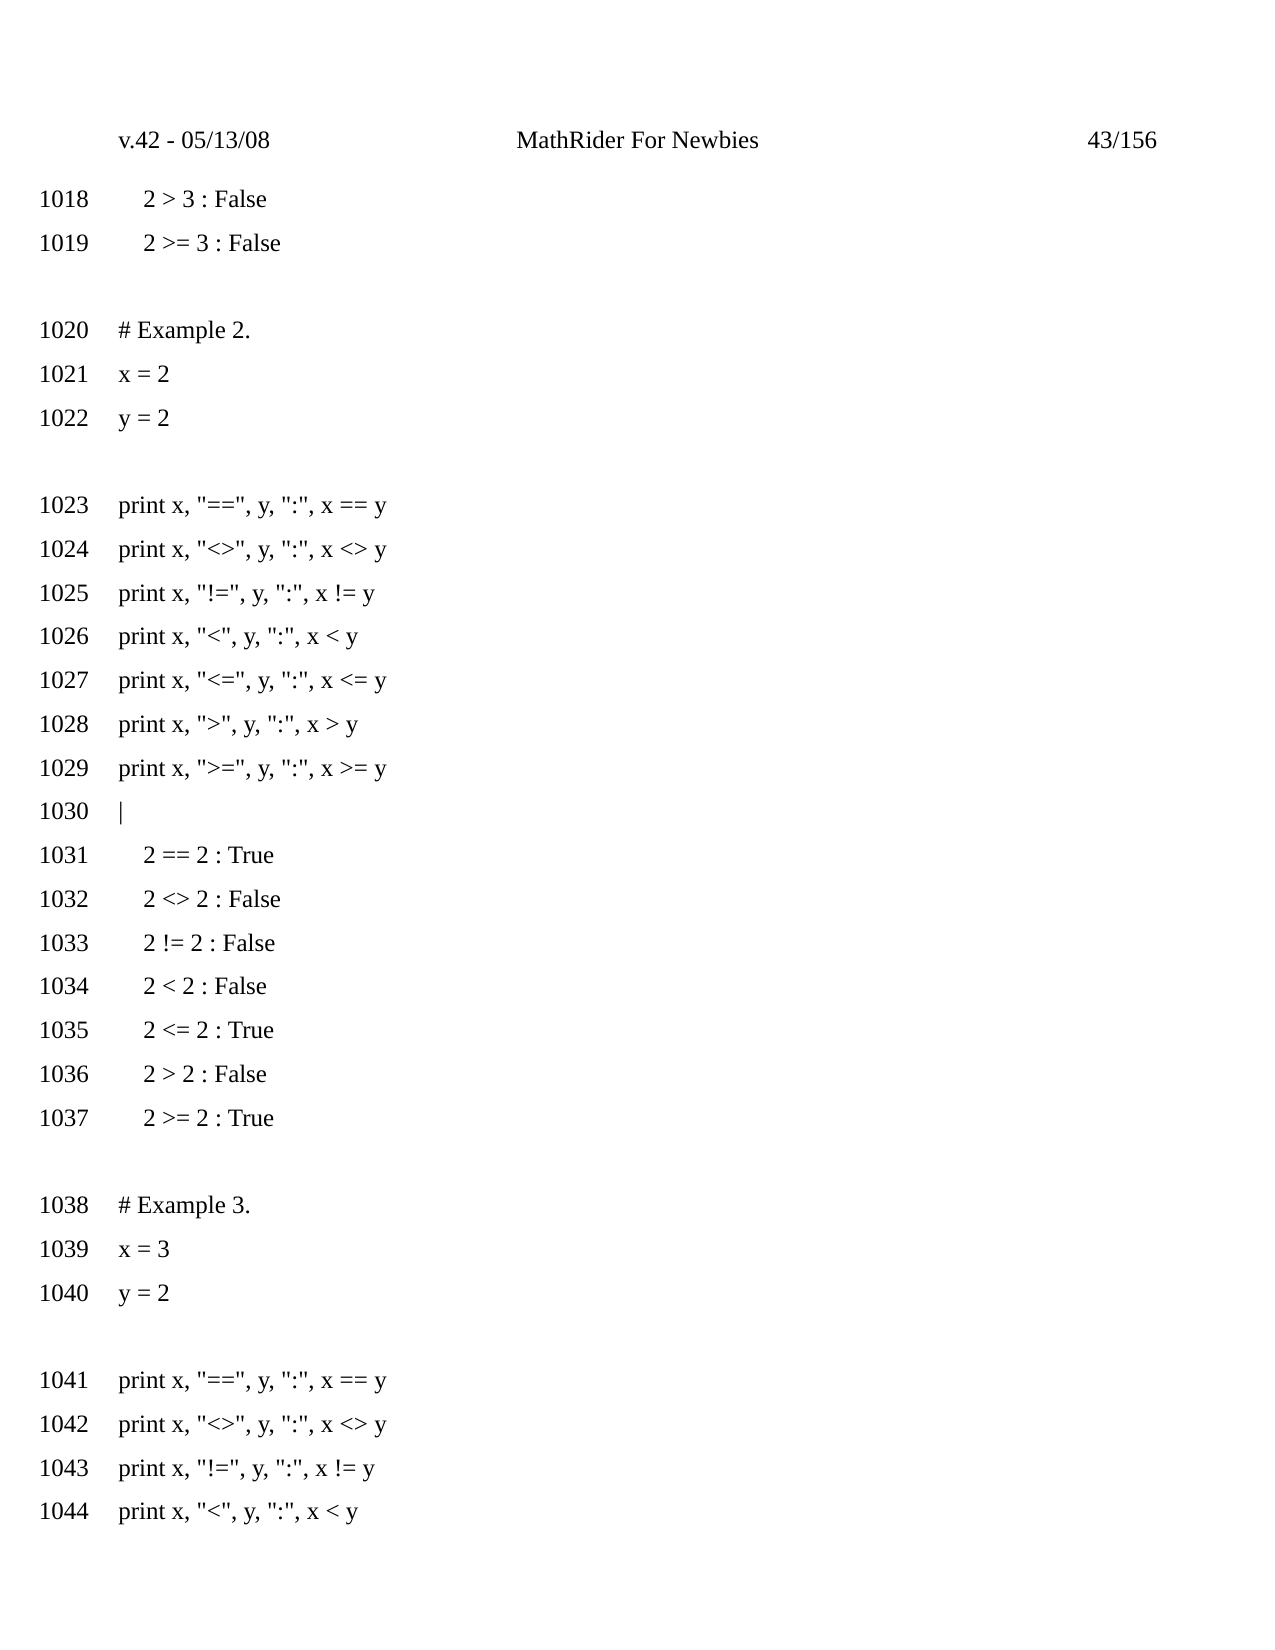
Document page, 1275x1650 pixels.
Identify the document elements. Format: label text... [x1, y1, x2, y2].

text 2 != 2 : False [118, 928, 1157, 956]
text 2 <= 2 : True [118, 1015, 1157, 1044]
text | [118, 796, 1157, 825]
text print x, "!=", y, ":", x != y [118, 578, 1157, 606]
text print x, "<", y, ":", x < y [118, 1496, 1157, 1525]
text print x, "<=", y, ":", x <= y [118, 665, 1157, 694]
text 2 == 2 : True [118, 840, 1157, 869]
text x = 3 [118, 1234, 1157, 1263]
text print x, "<", y, ":", x < y [118, 621, 1157, 650]
text print x, "<>", y, ":", x <> y [118, 534, 1157, 563]
text # Example 2. [118, 315, 1157, 344]
text y = 2 [118, 1278, 1157, 1306]
text print x, ">=", y, ":", x >= y [118, 753, 1157, 781]
text 2 < 2 : False [118, 971, 1157, 1000]
text print x, "==", y, ":", x == y [118, 490, 1157, 519]
text x = 2 [118, 359, 1157, 388]
text 2 > 3 : False [118, 184, 1157, 213]
text y = 2 [118, 403, 1157, 431]
text 2 >= 2 : True [118, 1103, 1157, 1131]
text print x, ">", y, ":", x > y [118, 709, 1157, 738]
text 2 <> 2 : False [118, 884, 1157, 913]
text print x, "==", y, ":", x == y [118, 1365, 1157, 1394]
text print x, "!=", y, ":", x != y [118, 1453, 1157, 1481]
text print x, "<>", y, ":", x <> y [118, 1409, 1157, 1438]
text 2 > 2 : False [118, 1059, 1157, 1088]
text 2 >= 3 : False [118, 228, 1157, 256]
text # Example 3. [118, 1190, 1157, 1219]
